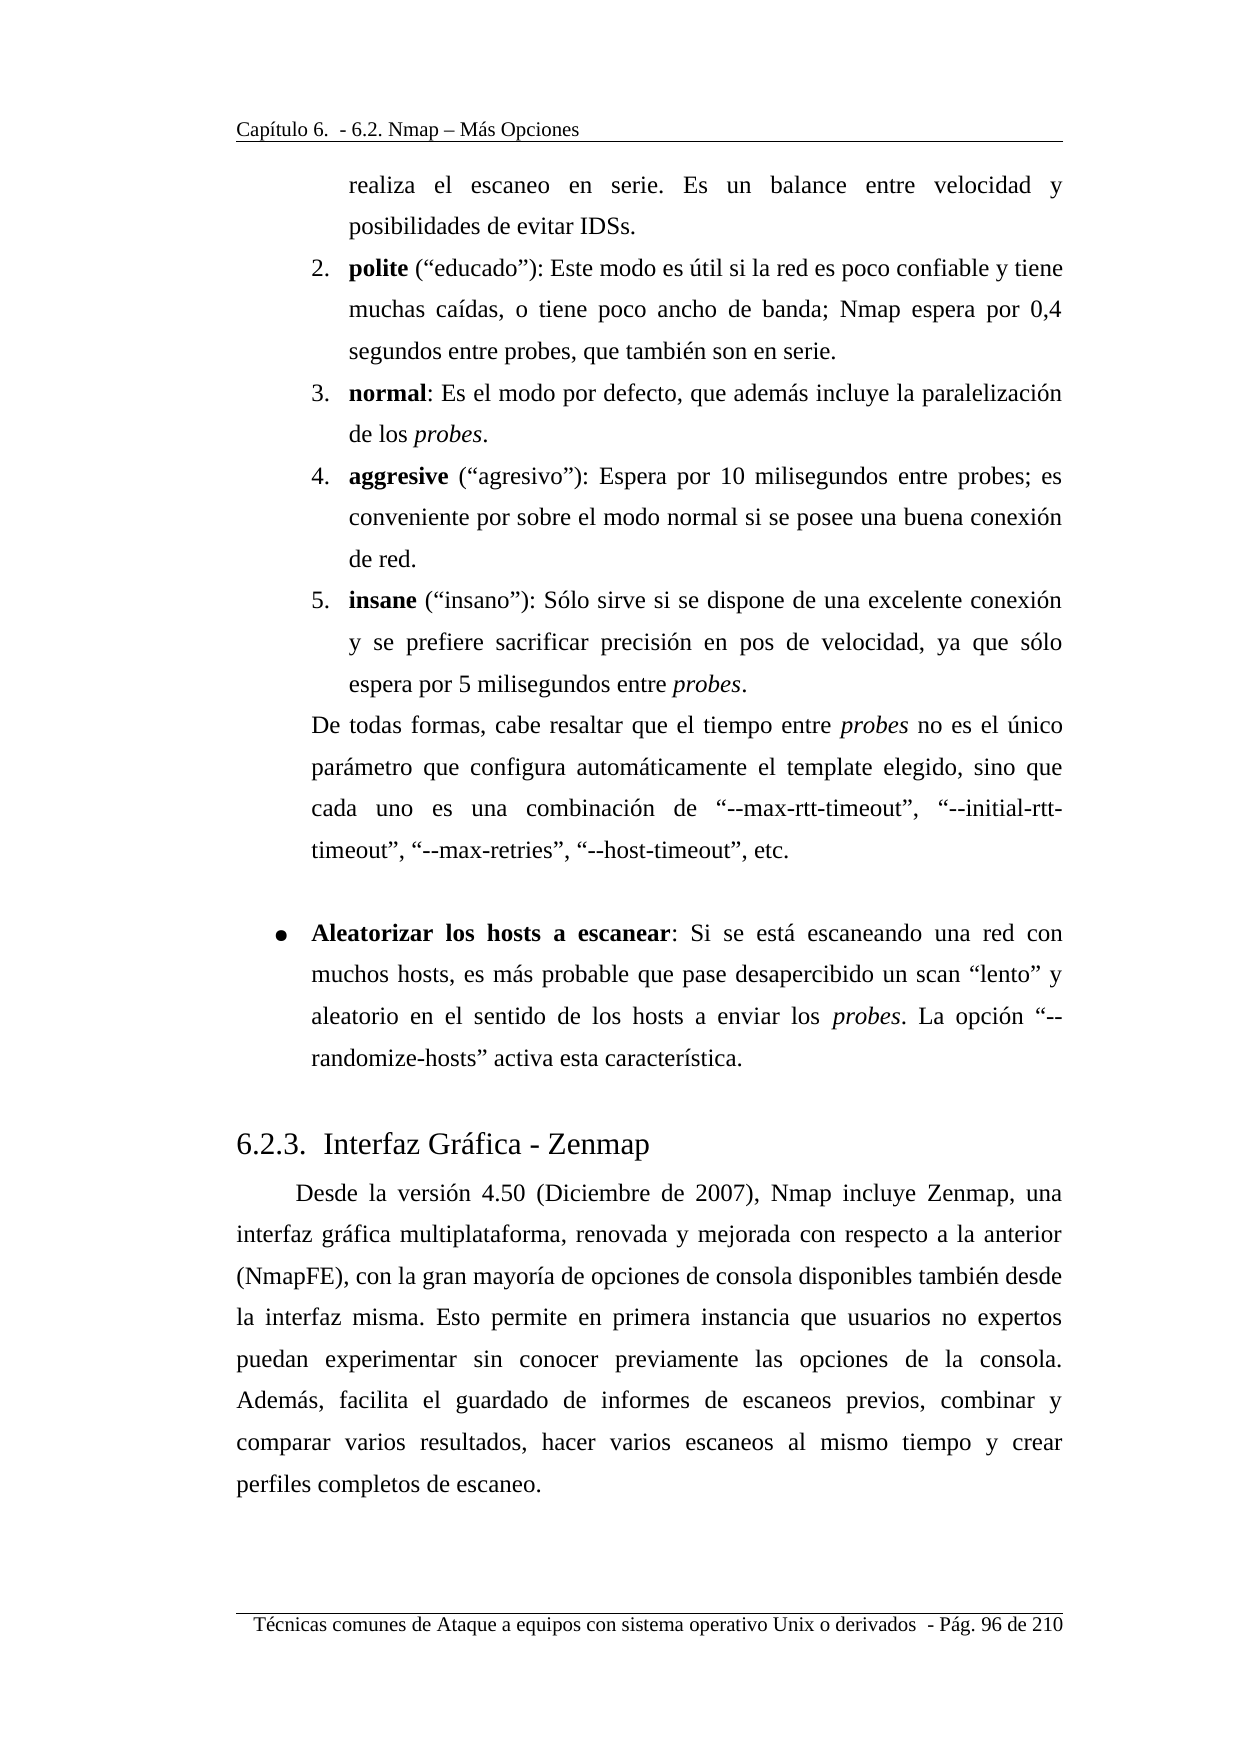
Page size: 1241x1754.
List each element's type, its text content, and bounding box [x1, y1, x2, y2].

subtitle Interfaz Gráfica - Zenmap [236, 1127, 1063, 1161]
list realiza el escaneo en serie. Es un balance entre velocidad y posibilidades de evitar IDSs. [311, 171, 1063, 240]
text Desde la versión 4.50 (Diciembre de 2007), Nmap incluye Zenmap, una interfaz gráfica multiplataforma, renovada y mejorada con respecto a la anterior (NmapFE), con la gran mayoría de opciones de consola disponibles también desde la interfaz misma. Esto permite en primera instancia que usuarios no expertos puedan experimentar sin conocer previamente las opciones de la consola. Además, facilita el guardado de informes de escaneos previos, combinar y comparar varios resultados, hacer varios escaneos al mismo tiempo y crear perfiles completos de escaneo. [236, 1179, 1063, 1497]
list normal: Es el modo por defecto, que además incluye la paralelización de los probes. [311, 379, 1063, 448]
list De todas formas, cabe resaltar que el tiempo entre probes no es el único parámetro que configura automáticamente el template elegido, sino que cada uno es una combinación de “--max-rtt-timeout”, “--initial-rtt-timeout”, “--max-retries”, “--host-timeout”, etc. [274, 711, 1063, 864]
list aggresive (“agresivo”): Espera por 10 milisegundos entre probes; es conveniente por sobre el modo normal si se posee una buena conexión de red. [311, 462, 1063, 573]
list insane (“insano”): Sólo sirve si se dispone de una excelente conexión y se prefiere sacrificar precisión en pos de velocidad, ya que sólo espera por 5 milisegundos entre probes. [311, 587, 1063, 697]
list Aleatorizar los hosts a escanear: Si se está escaneando una red con muchos hosts, es más probable que pase desapercibido un scan “lento” y aleatorio en el sentido de los hosts a enviar los probes. La opción “--randomize-hosts” activa esta característica. [274, 919, 1063, 1071]
list polite (“educado”): Este modo es útil si la red es poco confiable y tiene muchas caídas, o tiene poco ancho de banda; Nmap espera por 0,4 segundos entre probes, que también son en serie. [311, 254, 1063, 365]
